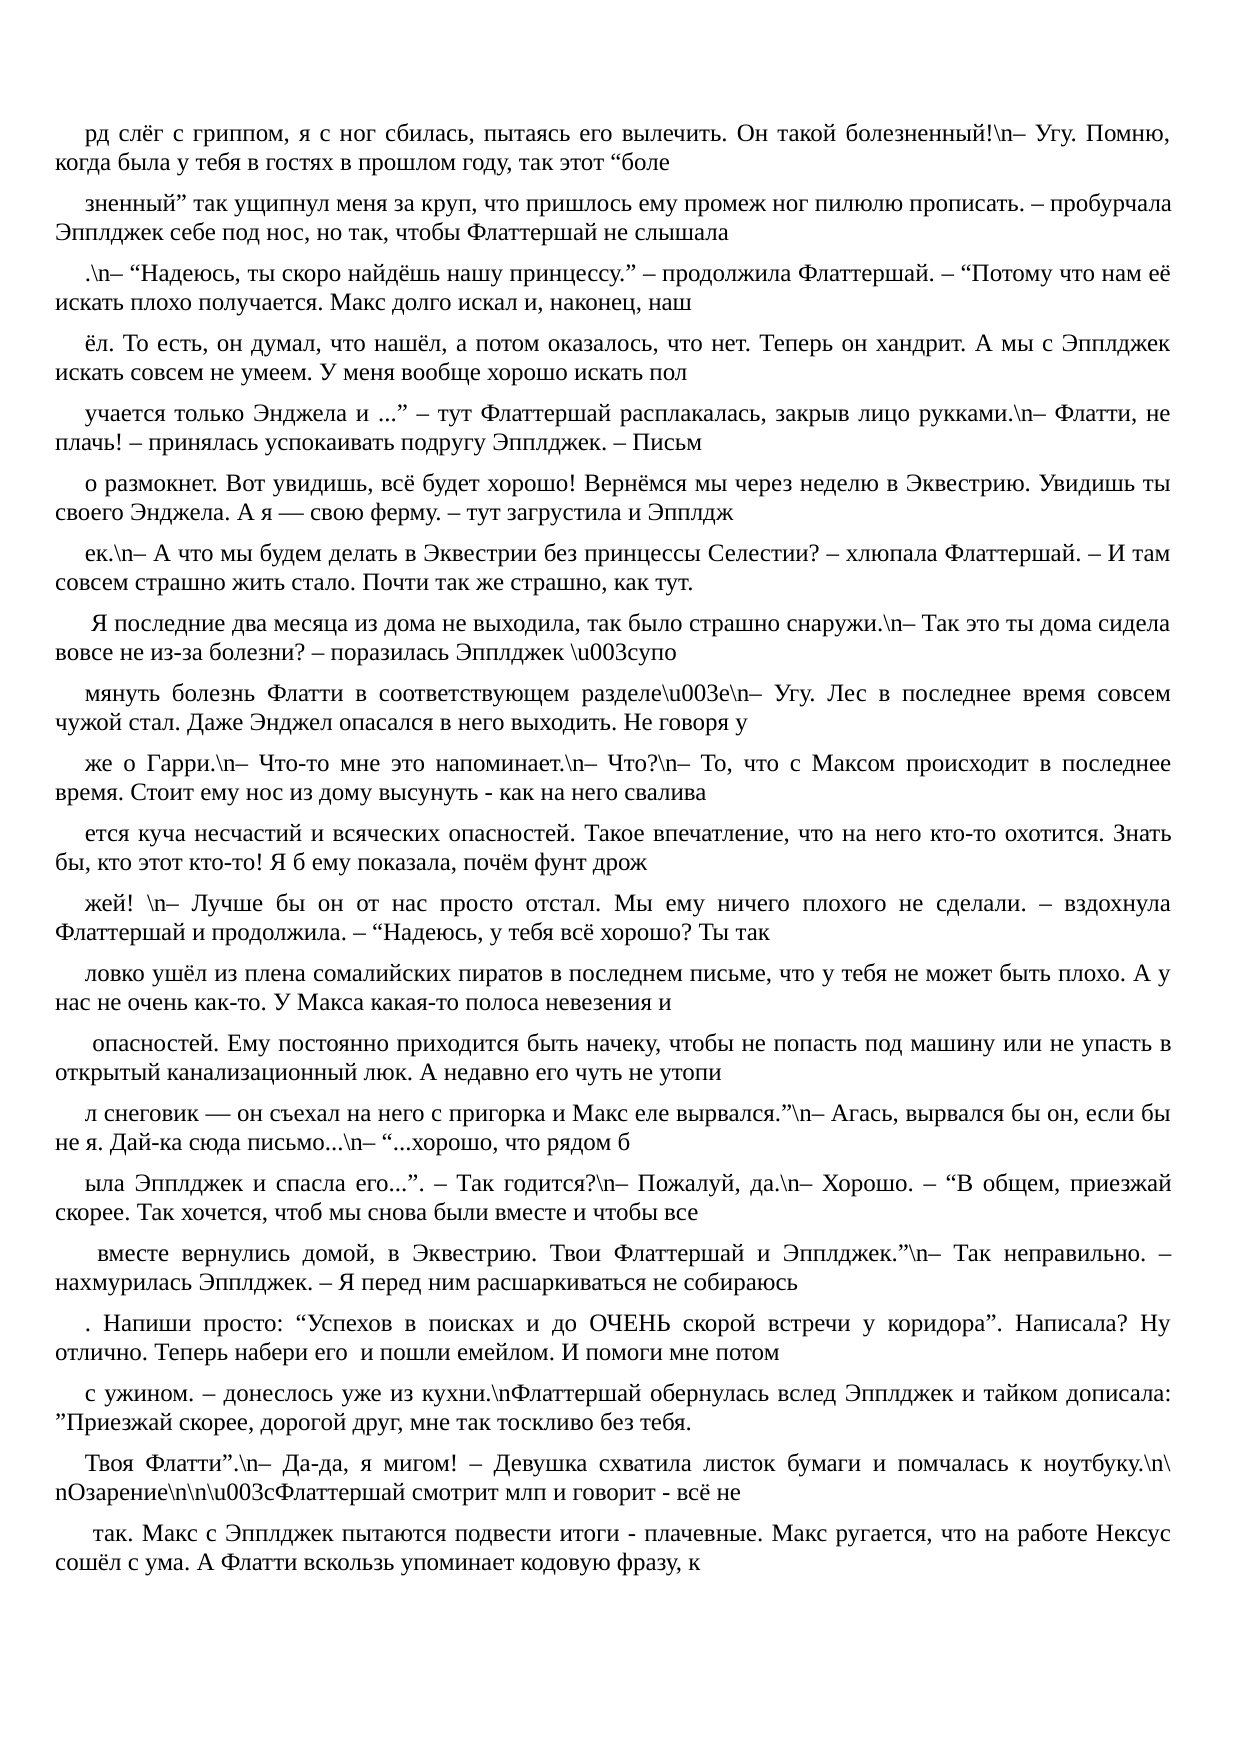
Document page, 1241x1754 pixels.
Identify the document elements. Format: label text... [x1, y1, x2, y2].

text Я последние два месяца из дома не выходила, так было страшно снаружи.\n– Так это ты дома сидела вовсе не из-за болезни? – поразилась Эпплджек \u003cупо [55, 608, 1172, 666]
text с ужином. – донеслось уже из кухни.\nФлаттершай обернулась вслед Эпплджек и тайком дописала: ”Приезжай скорее, дорогой друг, мне так тоскливо без тебя. [55, 1378, 1172, 1436]
text .\n– “Надеюсь, ты скоро найдёшь нашу принцессу.” – продолжила Флаттершай. – “Потому что нам её искать плохо получается. Макс долго искал и, наконец, наш [55, 258, 1172, 316]
text ловко ушёл из плена сомалийских пиратов в последнем письме, что у тебя не может быть плохо. А у нас не очень как-то. У Макса какая-то полоса невезения и [55, 958, 1172, 1016]
text рд слёг с гриппом, я с ног сбилась, пытаясь его вылечить. Он такой болезненный!\n– Угу. Помню, когда была у тебя в гостях в прошлом году, так этот “боле [55, 118, 1172, 176]
text вместе вернулись домой, в Эквестрию. Твои Флаттершай и Эпплджек.”\n– Так неправильно. – нахмурилась Эпплджек. – Я перед ним расшаркиваться не собираюсь [55, 1238, 1172, 1296]
text . Напиши просто: “Успехов в поисках и до ОЧЕНЬ скорой встречи у коридора”. Написала? Ну отлично. Теперь набери его и пошли емейлом. И помоги мне потом [55, 1308, 1172, 1366]
text л снеговик — он съехал на него с пригорка и Макс еле вырвался.”\n– Агась, вырвался бы он, если бы не я. Дай-ка сюда письмо...\n– “...хорошо, что рядом б [55, 1098, 1172, 1156]
text ется куча несчастий и всяческих опасностей. Такое впечатление, что на него кто-то охотится. Знать бы, кто этот кто-то! Я б ему показала, почём фунт дрож [55, 818, 1172, 876]
text же о Гарри.\n– Что-то мне это напоминает.\n– Что?\n– То, что с Максом происходит в последнее время. Стоит ему нос из дому высунуть - как на него свалива [55, 748, 1172, 806]
text жей! \n– Лучше бы он от нас просто отстал. Мы ему ничего плохого не сделали. – вздохнула Флаттершай и продолжила. – “Надеюсь, у тебя всё хорошо? Ты так [55, 888, 1172, 946]
text опасностей. Ему постоянно приходится быть начеку, чтобы не попасть под машину или не упасть в открытый канализационный люк. А недавно его чуть не утопи [55, 1028, 1172, 1086]
text ёл. То есть, он думал, что нашёл, а потом оказалось, что нет. Теперь он хандрит. А мы с Эпплджек искать совсем не умеем. У меня вообще хорошо искать пол [55, 328, 1172, 386]
text зненный” так ущипнул меня за круп, что пришлось ему промеж ног пилюлю прописать. – пробурчала Эпплджек себе под нос, но так, чтобы Флаттершай не слышала [55, 188, 1172, 246]
text ыла Эпплджек и спасла его...”. – Так годится?\n– Пожалуй, да.\n– Хорошо. – “В общем, приезжай скорее. Так хочется, чтоб мы снова были вместе и чтобы все [55, 1168, 1172, 1226]
text так. Макс с Эпплджек пытаются подвести итоги - плачевные. Макс ругается, что на работе Нексус сошёл с ума. А Флатти вскользь упоминает кодовую фразу, к [55, 1518, 1172, 1576]
text мянуть болезнь Флатти в соответствующем разделе\u003e\n– Угу. Лес в последнее время совсем чужой стал. Даже Энджел опасался в него выходить. Не говоря у [55, 678, 1172, 736]
text ек.\n– А что мы будем делать в Эквестрии без принцессы Селестии? – хлюпала Флаттершай. – И там совсем страшно жить стало. Почти так же страшно, как тут. [55, 538, 1172, 596]
text о размокнет. Вот увидишь, всё будет хорошо! Вернёмся мы через неделю в Эквестрию. Увидишь ты своего Энджела. А я — свою ферму. – тут загрустила и Эпплдж [55, 468, 1172, 526]
text Твоя Флатти”.\n– Да-да, я мигом! – Девушка схватила листок бумаги и помчалась к ноутбуку.\n\nОзарение\n\n\u003cФлаттершай смотрит млп и говорит - всё не [55, 1448, 1172, 1506]
text учается только Энджела и ...” – тут Флаттершай расплакалась, закрыв лицо рукками.\n– Флатти, не плачь! – принялась успокаивать подругу Эпплджек. – Письм [55, 398, 1172, 456]
